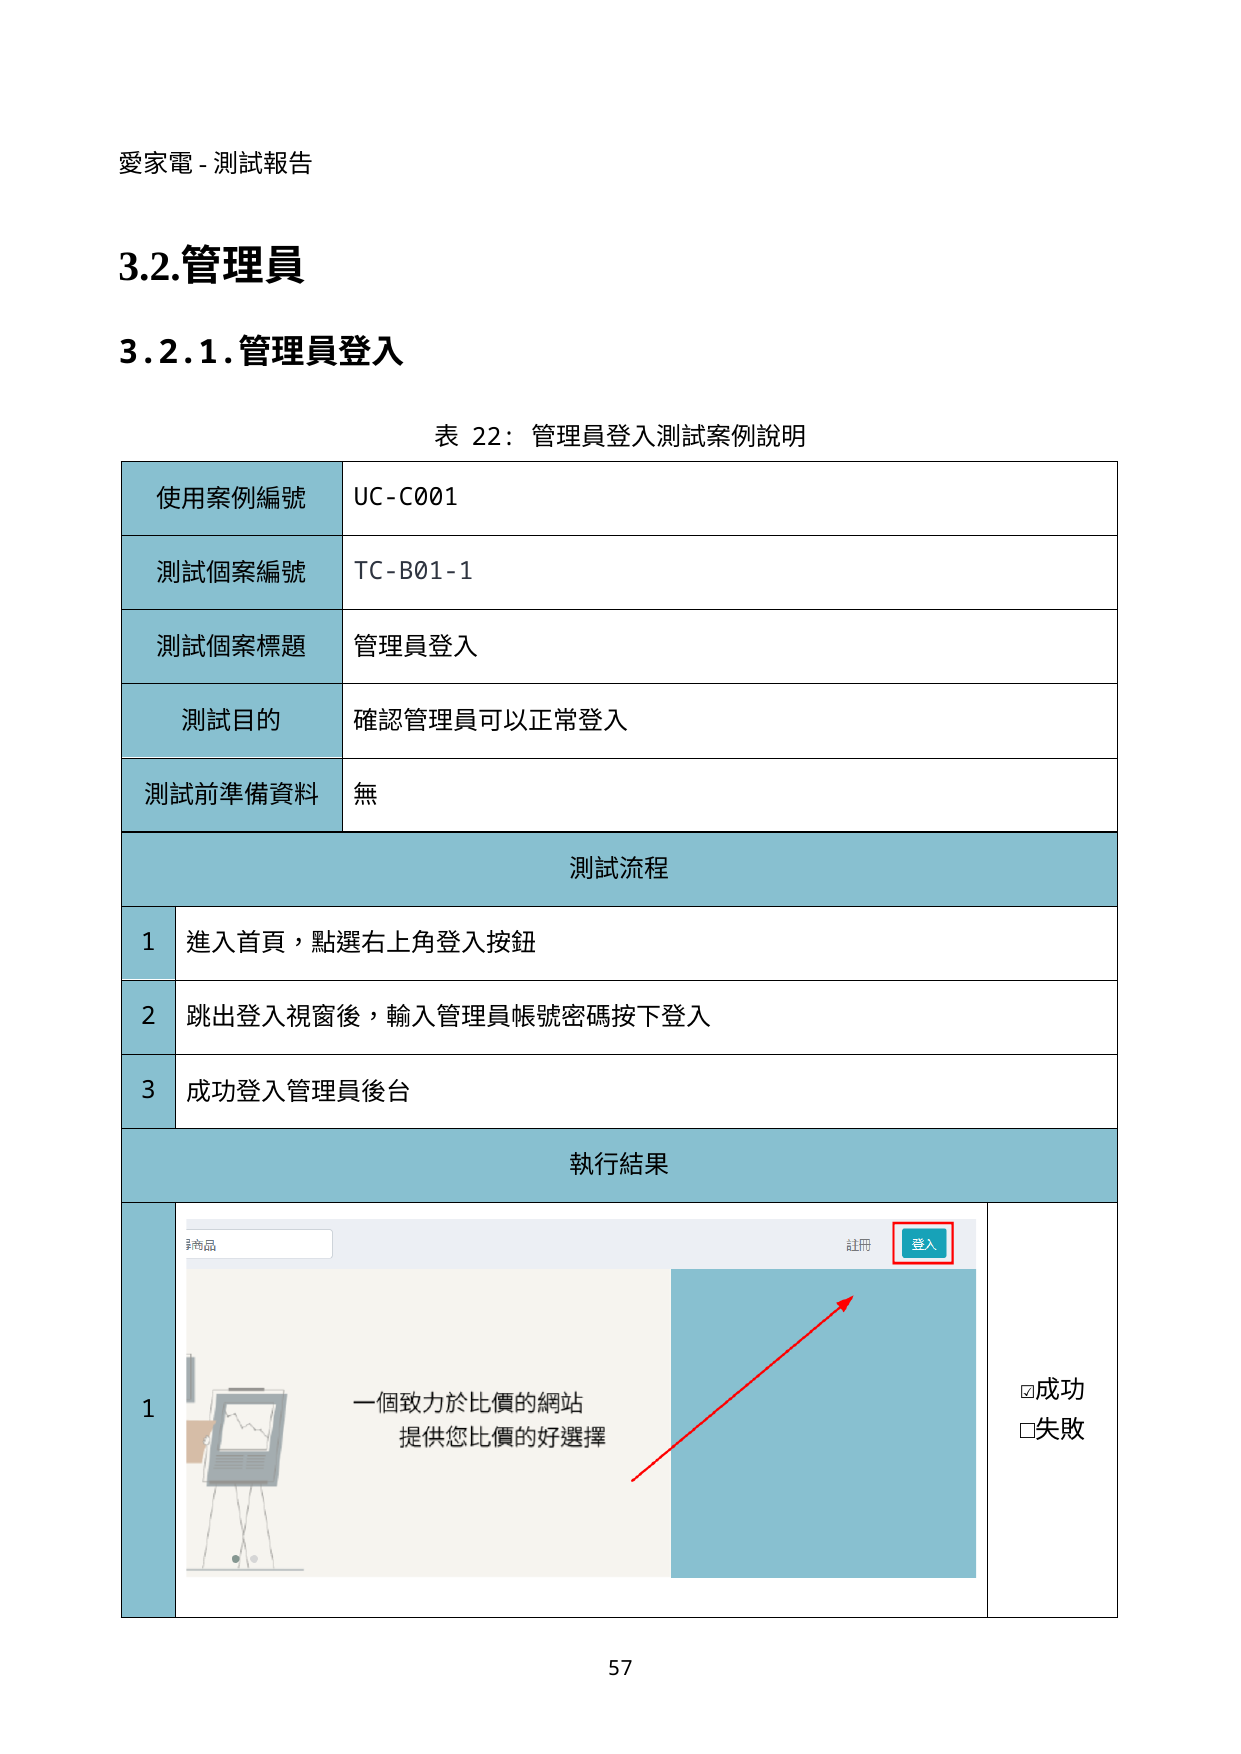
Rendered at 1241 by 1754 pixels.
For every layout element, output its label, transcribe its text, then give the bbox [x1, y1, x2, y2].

table_header UC-C001 [343, 462, 1117, 535]
table_cell TC-B01-1 [343, 536, 1117, 609]
table_cell 跳出登入視窗後，輸入管理員帳號密碼按下登入 [176, 981, 1117, 1054]
table_cell [176, 1203, 987, 1617]
table_cell 無 [343, 759, 1117, 831]
table_cell 1 [122, 907, 175, 979]
subtitle 3.2.1.管理員登入 [118, 325, 1122, 374]
table_cell 測試個案標題 [122, 610, 342, 683]
table_header 使用案例編號 [122, 462, 342, 535]
table_cell ☑成功 □失敗 [988, 1203, 1117, 1617]
table_cell 測試前準備資料 [122, 759, 342, 831]
table_cell 確認管理員可以正常登入 [343, 684, 1117, 757]
text 表 22: 管理員登入測試案例說明 [118, 416, 1122, 452]
table_cell 2 [122, 981, 175, 1054]
table_cell 管理員登入 [343, 610, 1117, 683]
table_cell 測試目的 [122, 684, 342, 757]
subtitle 3.2.管理員 [118, 232, 1122, 293]
table_cell 1 [122, 1203, 175, 1617]
table_cell 進入首頁，點選右上角登入按鈕 [176, 907, 1117, 979]
table_cell 執行結果 [122, 1129, 1117, 1202]
picture [186, 1219, 977, 1597]
table_cell 測試流程 [122, 833, 1117, 906]
table_cell 3 [122, 1055, 175, 1128]
table_cell 測試個案編號 [122, 536, 342, 609]
table_cell 成功登入管理員後台 [176, 1055, 1117, 1128]
